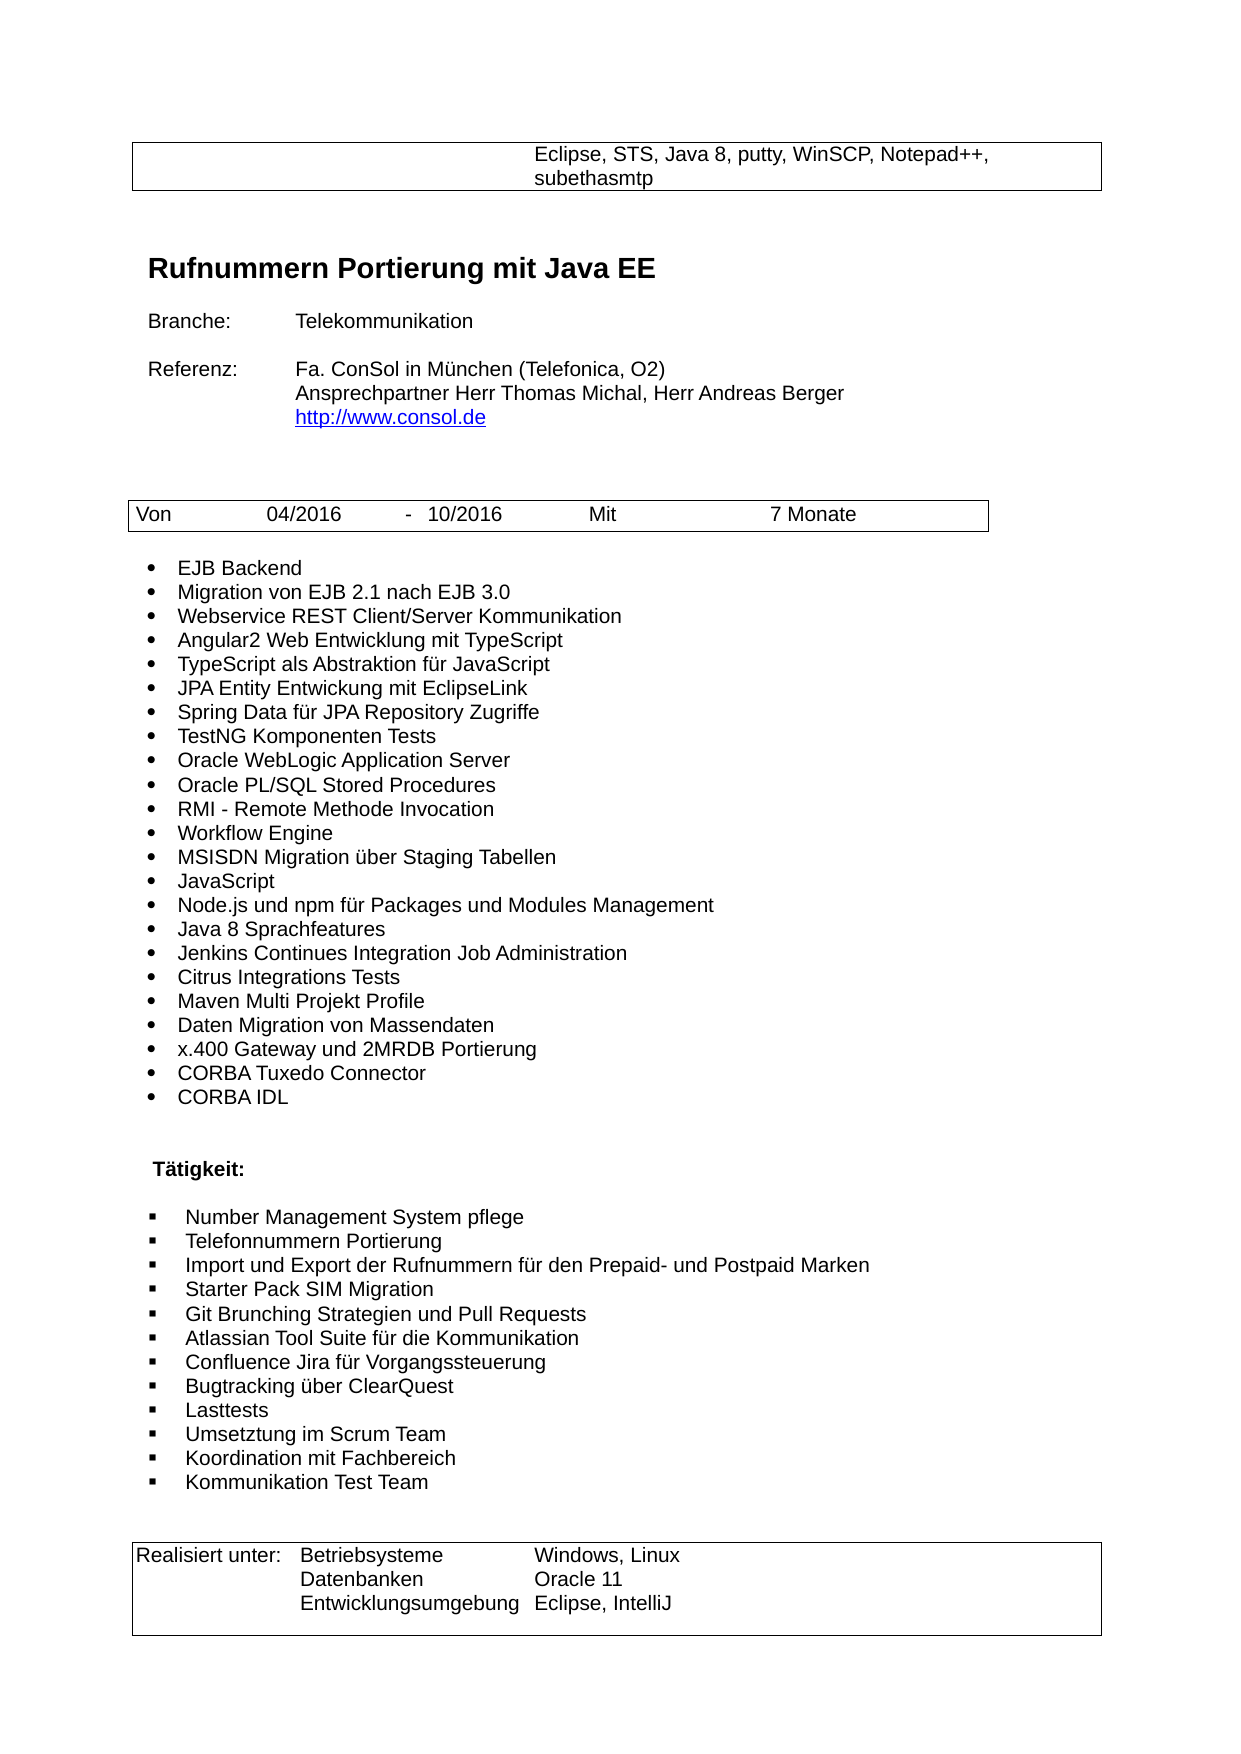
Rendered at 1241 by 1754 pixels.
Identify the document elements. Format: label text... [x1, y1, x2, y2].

list Citrus Integrations Tests [148, 965, 1110, 989]
table_header Realisiert unter: [133, 1543, 297, 1591]
list Maven Multi Projekt Profile [148, 989, 1110, 1013]
list Confluence Jira für Vorgangssteuerung [148, 1349, 1110, 1373]
list Telefonnummern Portierung [148, 1229, 1110, 1253]
list Kommunikation Test Team [148, 1470, 1110, 1494]
text http://www.consol.de [221, 404, 1110, 428]
list JavaScript [148, 869, 1110, 893]
list Workflow Engine [148, 821, 1110, 844]
table_header Mit [581, 501, 762, 531]
table_cell [133, 143, 297, 190]
table_header 7 Monate [763, 501, 988, 531]
table_cell Eclipse, IntelliJ [531, 1591, 1101, 1635]
list Java 8 Sprachfeatures [148, 917, 1110, 941]
list Import und Export der Rufnummern für den Prepaid- und Postpaid Marken [148, 1253, 1110, 1277]
list Webservice REST Client/Server Kommunikation [148, 604, 1110, 628]
list Spring Data für JPA Repository Zugriffe [148, 700, 1110, 724]
list JPA Entity Entwickung mit EclipseLink [148, 676, 1110, 700]
text Ansprechpartner Herr Thomas Michal, Herr Andreas Berger [148, 381, 1110, 404]
list RMI - Remote Methode Invocation [148, 796, 1110, 821]
list TypeScript als Abstraktion für JavaScript [148, 652, 1110, 676]
list Umsetztung im Scrum Team [148, 1422, 1110, 1446]
table_cell Eclipse, STS, Java 8, putty, WinSCP, Notepad++, subethasmtp [531, 143, 1101, 190]
table_cell [297, 143, 531, 190]
text Tätigkeit: [152, 1157, 1110, 1181]
table_header 04/2016 [259, 501, 398, 531]
text Referenz: Fa. ConSol in München (Telefonica, O2) [148, 357, 1110, 381]
table_header Betriebsysteme Datenbanken [297, 1543, 531, 1591]
list Oracle WebLogic Application Server [148, 748, 1110, 772]
list Starter Pack SIM Migration [148, 1277, 1110, 1301]
list Angular2 Web Entwicklung mit TypeScript [148, 628, 1110, 652]
list Atlassian Tool Suite für die Kommunikation [148, 1325, 1110, 1349]
table_cell Entwicklungsumgebung [297, 1591, 531, 1635]
list Lasttests [148, 1398, 1110, 1422]
list x.400 Gateway und 2MRDB Portierung [148, 1037, 1110, 1061]
list Number Management System pflege [148, 1205, 1110, 1229]
table_header Von [129, 501, 259, 531]
list Daten Migration von Massendaten [148, 1013, 1110, 1037]
list TestNG Komponenten Tests [148, 724, 1110, 748]
list CORBA IDL [148, 1085, 1110, 1109]
list Node.js und npm für Packages und Modules Management [148, 893, 1110, 917]
list Migration von EJB 2.1 nach EJB 3.0 [148, 580, 1110, 604]
list Jenkins Continues Integration Job Administration [148, 941, 1110, 965]
list Koordination mit Fachbereich [148, 1446, 1110, 1470]
text Branche: Telekommunikation [148, 309, 1110, 333]
list Oracle PL/SQL Stored Procedures [148, 772, 1110, 796]
list EJB Backend [148, 556, 1110, 580]
list MSISDN Migration über Staging Tabellen [148, 844, 1110, 869]
table_header Windows, Linux Oracle 11 [531, 1543, 1101, 1591]
subtitle Rufnummern Portierung mit Java EE [148, 251, 1110, 285]
table_cell [133, 1591, 297, 1635]
list Git Brunching Strategien und Pull Requests [148, 1301, 1110, 1325]
table_header 10/2016 [420, 501, 581, 531]
table_header - [398, 501, 420, 531]
list CORBA Tuxedo Connector [148, 1061, 1110, 1085]
list Bugtracking über ClearQuest [148, 1373, 1110, 1398]
